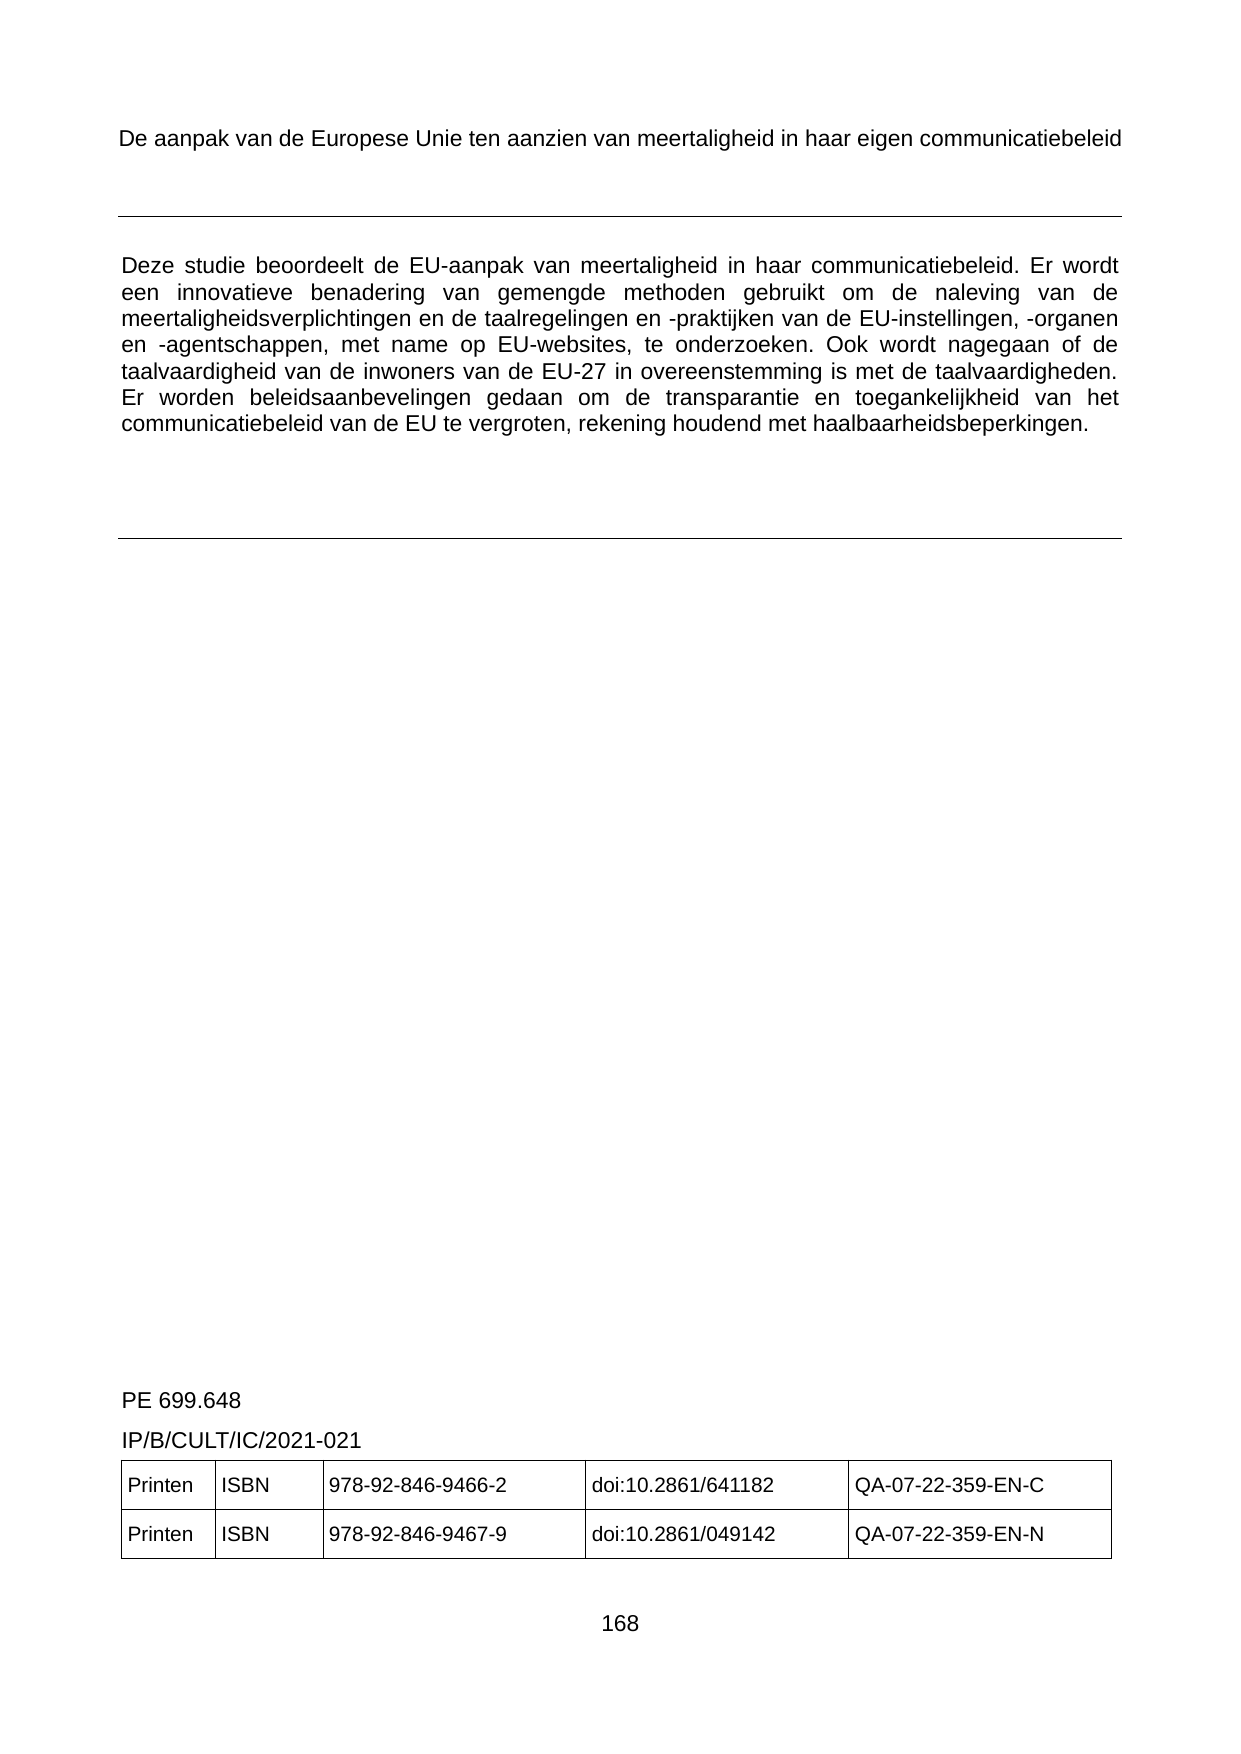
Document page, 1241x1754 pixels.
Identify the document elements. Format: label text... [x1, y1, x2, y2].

table_cell Printen [122, 1510, 215, 1558]
text IP/B/CULT/IC/2021-021 [121, 1427, 1112, 1453]
table_header doi:10.2861/641182 [586, 1461, 848, 1509]
table_cell QA-07-22-359-EN-N [849, 1510, 1111, 1558]
text Deze studie beoordeelt de EU-aanpak van meertaligheid in haar communicatiebeleid. Er wordt een innovatieve benadering van gemengde methoden gebruikt om de naleving van de meertaligheidsverplichtingen en de taalregelingen en -praktijken van de EU-instellingen, -organen en -agentschappen, met name op EU-websites, te onderzoeken. Ook wordt nagegaan of de taalvaardigheid van de inwoners van de EU-27 in overeenstemming is met de taalvaardigheden. Er worden beleidsaanbevelingen gedaan om de transparantie en toegankelijkheid van het communicatiebeleid van de EU te vergroten, rekening houdend met haalbaarheidsbeperkingen. [118, 249, 1122, 437]
table_header Printen [122, 1461, 215, 1509]
table_header QA-07-22-359-EN-C [849, 1461, 1111, 1509]
text PE 699.648 [121, 1387, 1112, 1414]
table_cell 978-92-846-9467-9 [324, 1510, 585, 1558]
table_header ISBN [216, 1461, 323, 1509]
table_header 978-92-846-9466-2 [324, 1461, 585, 1509]
table_cell ISBN [216, 1510, 323, 1558]
table_cell doi:10.2861/049142 [586, 1510, 848, 1558]
